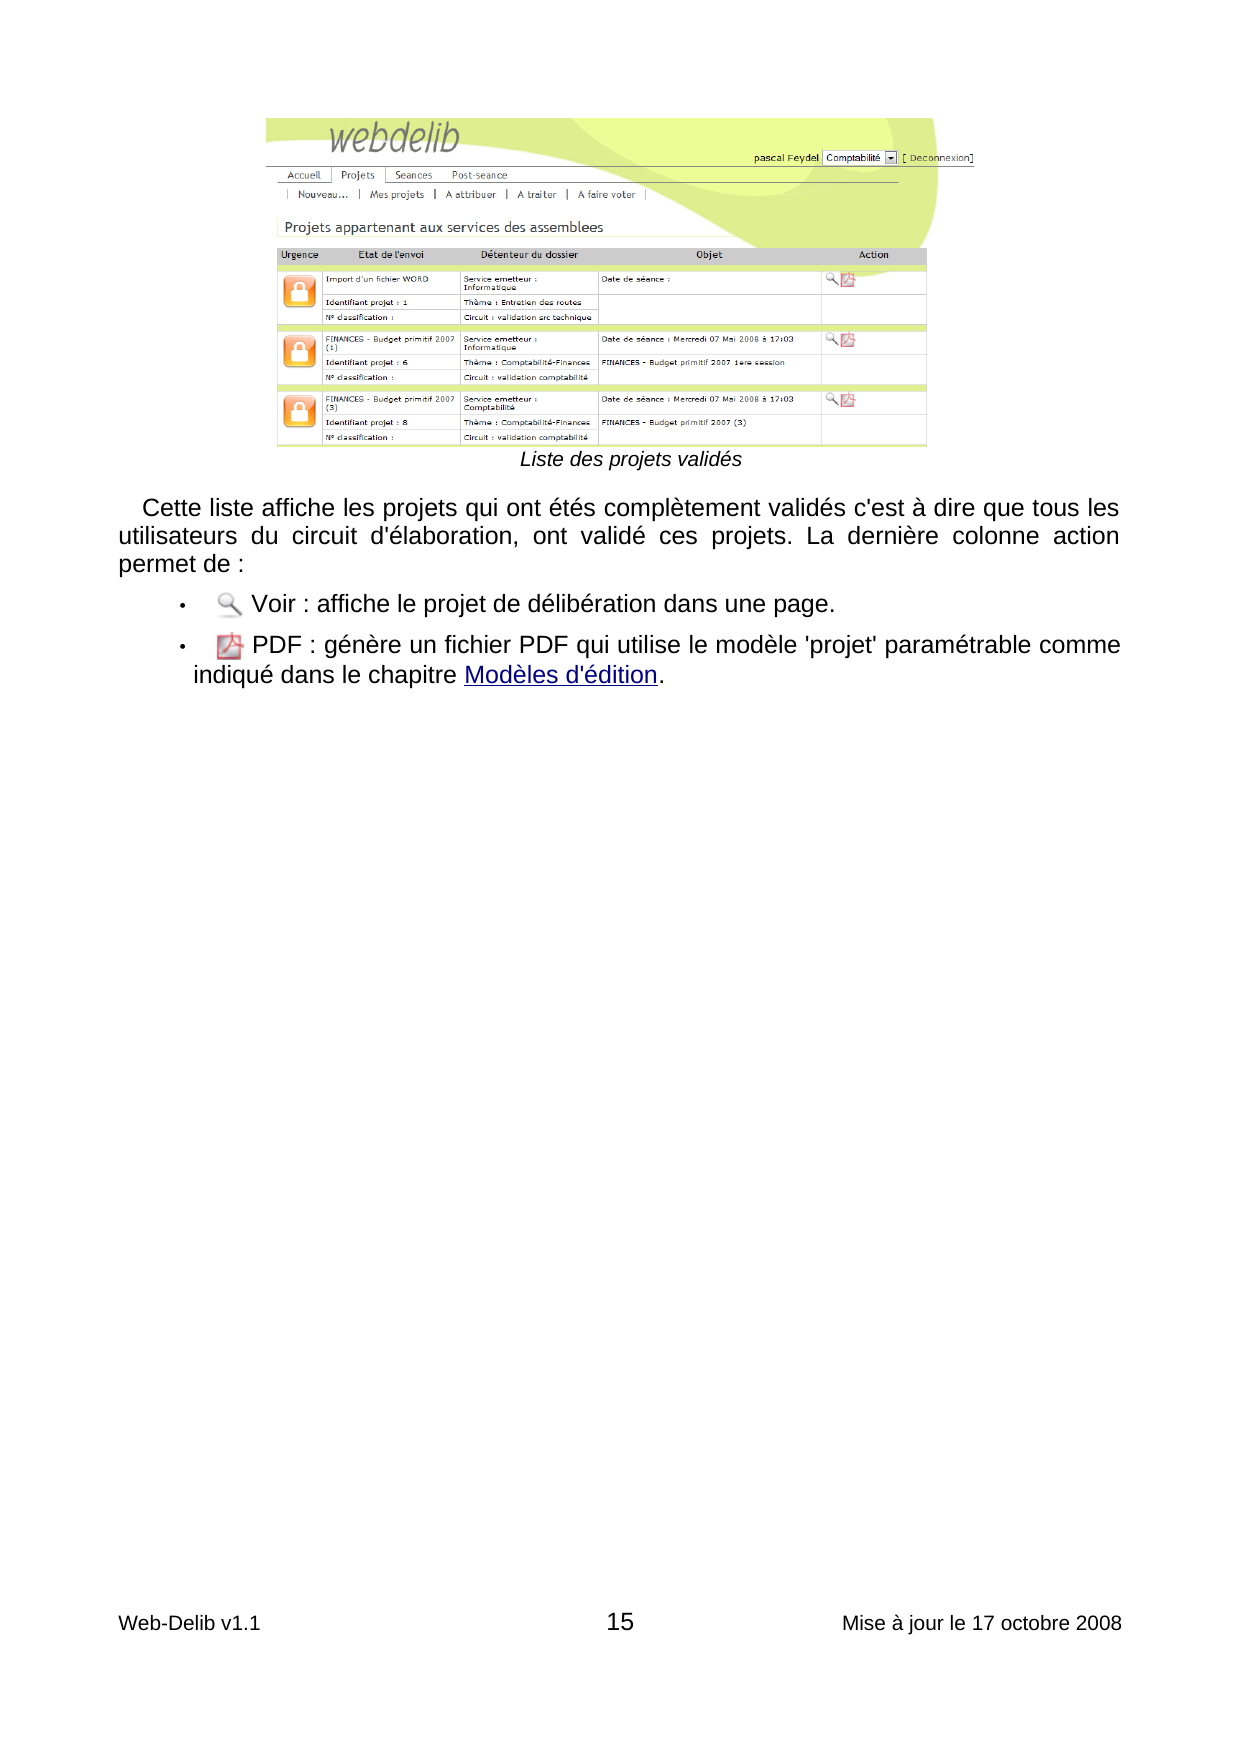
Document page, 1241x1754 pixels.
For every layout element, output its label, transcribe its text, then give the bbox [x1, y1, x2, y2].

picture [265, 118, 975, 447]
list Voir : affiche le projet de délibération dans une page. [156, 589, 1122, 619]
text Liste des projets validés [118, 447, 1122, 470]
picture [216, 591, 245, 619]
list PDF : génère un fichier PDF qui utilise le modèle 'projet' paramétrable comme indiqué dans le chapitre Modèles d'édition. [156, 631, 1122, 688]
text Cette liste affiche les projets qui ont étés complètement validés c'est à dire que tous les utilisateurs du circuit d'élaboration, ont validé ces projets. La dernière colonne action permet de : [118, 494, 1122, 578]
picture [216, 632, 245, 660]
